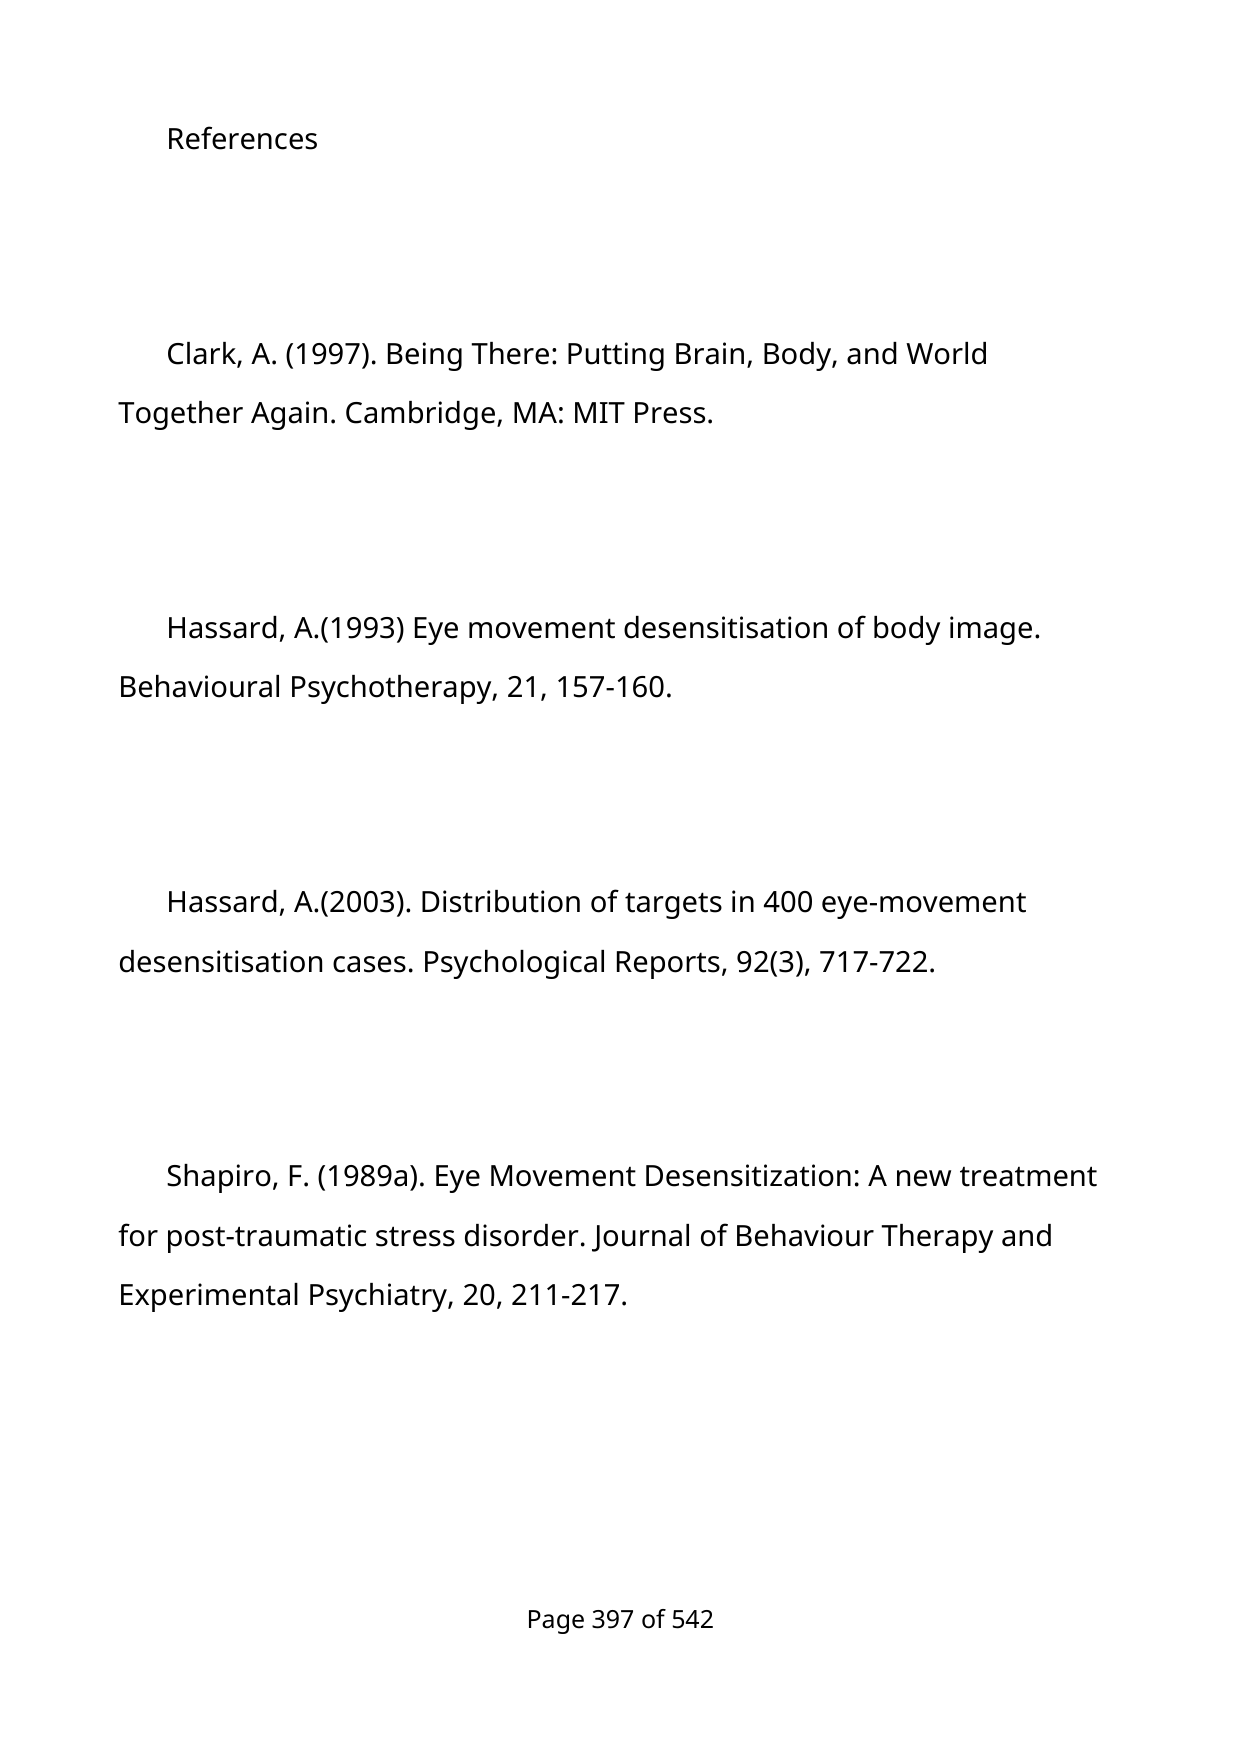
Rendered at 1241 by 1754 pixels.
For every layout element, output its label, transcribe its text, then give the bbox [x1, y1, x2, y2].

text References [118, 118, 1122, 158]
text Shapiro, F. (1989a). Eye Movement Desensitization: A new treatment for post-traumatic stress disorder. Journal of Behaviour Therapy and Experimental Psychiatry, 20, 211-217. [118, 1156, 1122, 1314]
text Hassard, A.(2003). Distribution of targets in 400 eye-movement desensitisation cases. Psychological Reports, 92(3), 717-722. [118, 881, 1122, 981]
text Clark, A. (1997). Being There: Putting Brain, Body, and World Together Again. Cambridge, MA: MIT Press. [118, 333, 1122, 432]
text Hassard, A.(1993) Eye movement desensitisation of body image. Behavioural Psychotherapy, 21, 157-160. [118, 607, 1122, 706]
